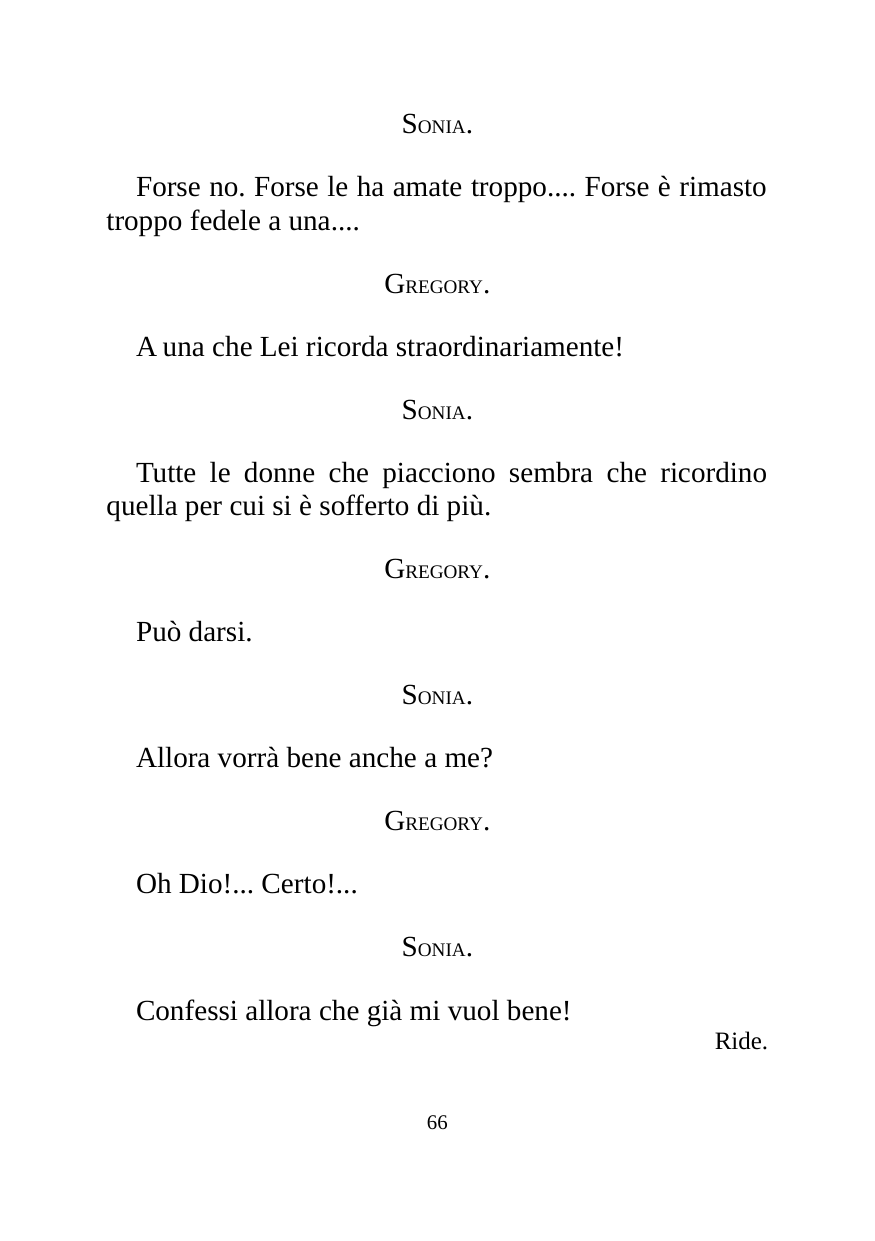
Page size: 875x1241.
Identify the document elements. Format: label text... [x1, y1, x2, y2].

text Gregory. [106, 266, 768, 299]
text Allora vorrà bene anche a me? [106, 741, 768, 774]
text Sonia. [106, 677, 768, 711]
text A una che Lei ricorda straordinariamente! [106, 329, 768, 362]
text Gregory. [106, 551, 768, 585]
text Oh Dio!... Certo!... [106, 867, 768, 900]
text Confessi allora che già mi vuol bene! [106, 993, 768, 1026]
text Sonia. [106, 929, 768, 963]
text Forse no. Forse le ha amate troppo.... Forse è rimasto troppo fedele a una.... [106, 169, 768, 236]
text Sonia. [106, 392, 768, 425]
text Tutte le donne che piacciono sembra che ricordino quella per cui si è sofferto di più. [106, 455, 768, 522]
text Gregory. [106, 803, 768, 837]
text Ride. [431, 1026, 768, 1055]
text Sonia. [106, 106, 768, 140]
text Può darsi. [106, 614, 768, 648]
